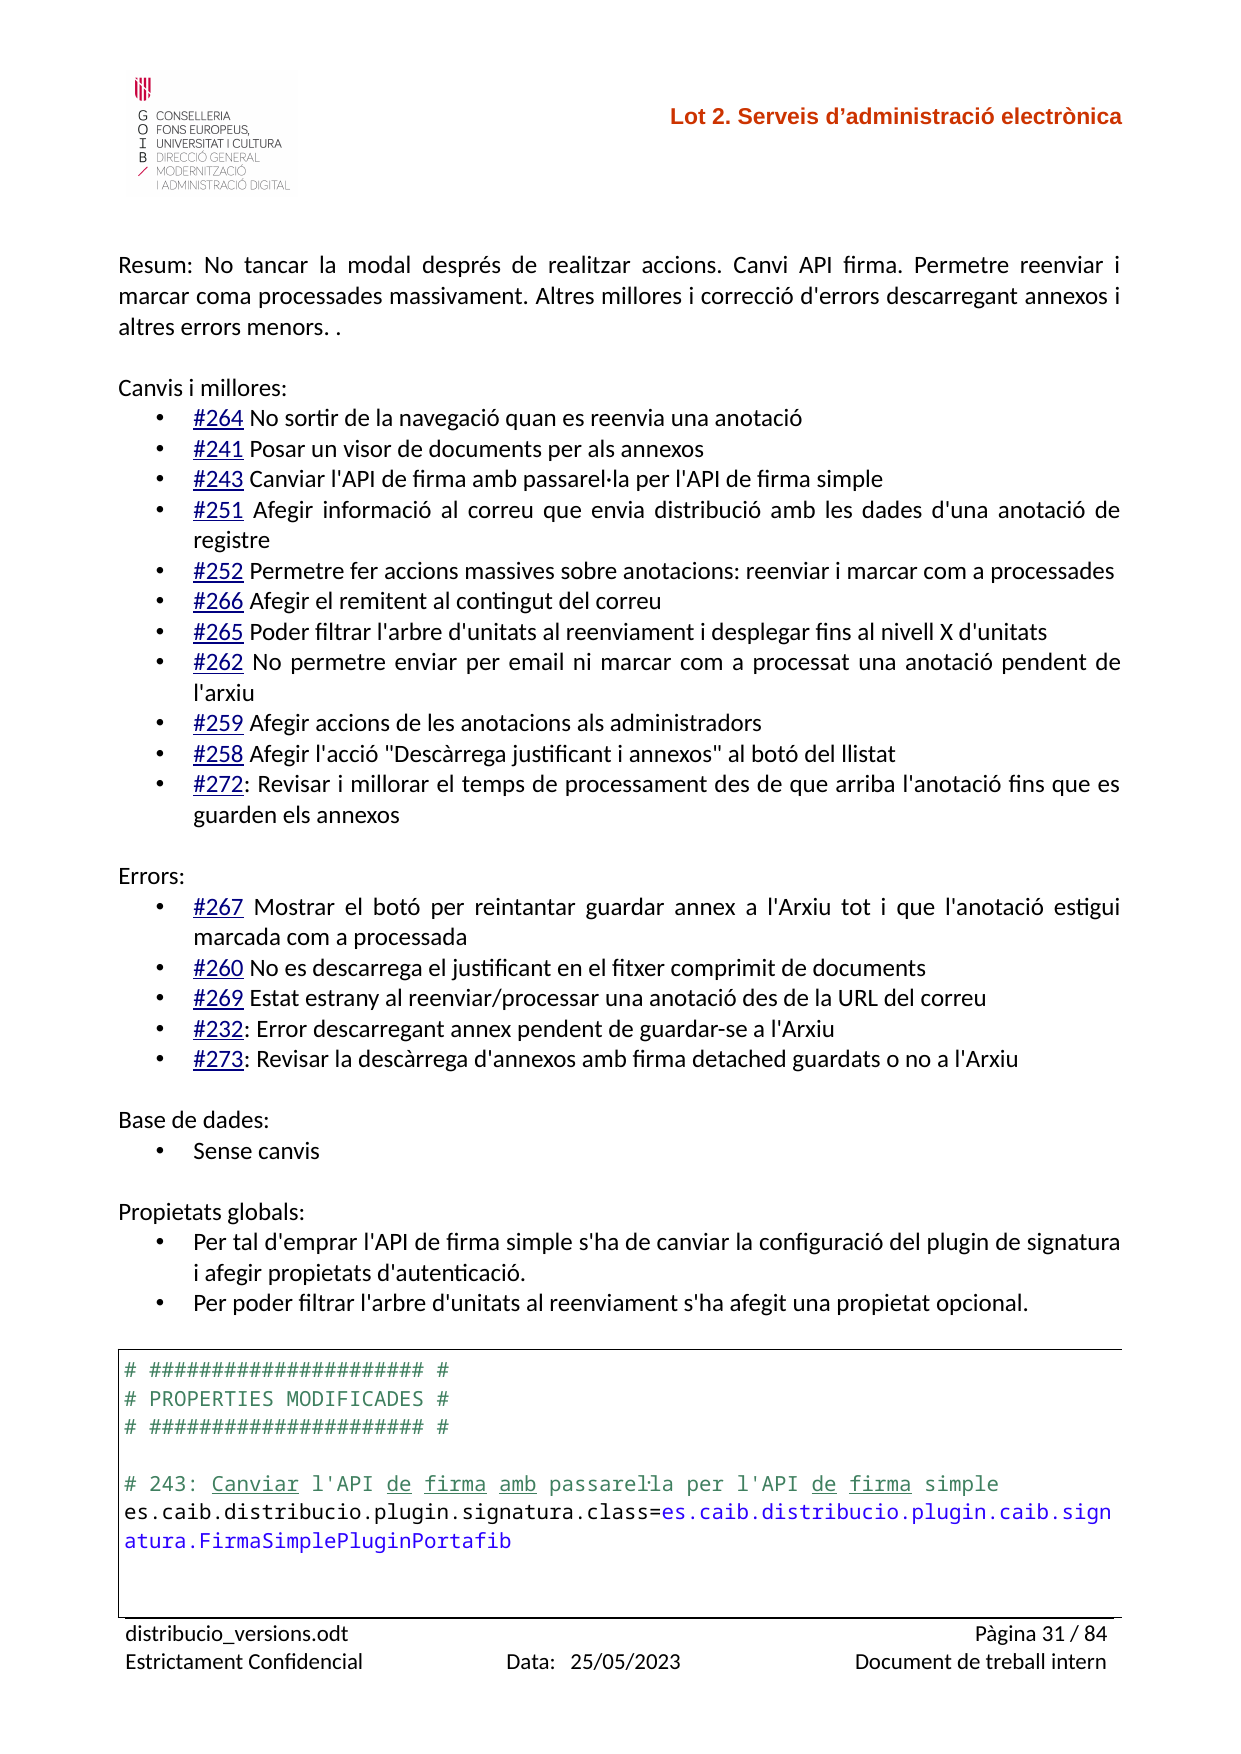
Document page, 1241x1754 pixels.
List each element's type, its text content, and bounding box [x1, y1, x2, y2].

text Errors: [118, 860, 1122, 891]
list #266 Afegir el remitent al contingut del correu [156, 585, 1122, 616]
picture [126, 70, 299, 197]
text Canvis i millores: [118, 372, 1122, 402]
list Per poder filtrar l'arbre d'unitats al reenviament s'ha afegit una propietat opcional. [156, 1287, 1122, 1318]
list Per tal d'emprar l'API de firma simple s'ha de canviar la configuració del plugin de signatura i afegir propietats d'autenticació. [156, 1226, 1122, 1287]
text Base de dades: [118, 1104, 1122, 1135]
list #243 Canviar l'API de firma amb passarel·la per l'API de firma simple [156, 463, 1122, 494]
list #273: Revisar la descàrrega d'annexos amb firma detached guardats o no a l'Arxiu [156, 1043, 1122, 1074]
list #262 No permetre enviar per email ni marcar com a processat una anotació pendent de l'arxiu [156, 646, 1122, 707]
list Sense canvis [156, 1135, 1122, 1165]
list #269 Estat estrany al reenviar/processar una anotació des de la URL del correu [156, 982, 1122, 1013]
list #241 Posar un visor de documents per als annexos [156, 433, 1122, 463]
list #251 Afegir informació al correu que envia distribució amb les dades d'una anotació de registre [156, 494, 1122, 555]
list #252 Permetre fer accions massives sobre anotacions: reenviar i marcar com a processades [156, 555, 1122, 585]
list #259 Afegir accions de les anotacions als administradors [156, 707, 1122, 738]
text Propietats globals: [118, 1196, 1122, 1226]
list #265 Poder filtrar l'arbre d'unitats al reenviament i desplegar fins al nivell X d'unitats [156, 616, 1122, 646]
text Resum: No tancar la modal després de realitzar accions. Canvi API firma. Permetre reenviar i marcar coma processades massivament. Altres millores i correcció d'errors descarregant annexos i altres errors menors. . [118, 250, 1122, 341]
list #272: Revisar i millorar el temps de processament des de que arriba l'anotació fins que es guarden els annexos [156, 768, 1122, 829]
list #267 Mostrar el botó per reintantar guardar annex a l'Arxiu tot i que l'anotació estigui marcada com a processada [156, 891, 1122, 952]
list #264 No sortir de la navegació quan es reenvia una anotació [156, 402, 1122, 433]
list #260 No es descarrega el justificant en el fitxer comprimit de documents [156, 952, 1122, 982]
table_header # ###################### # # PROPERTIES MODIFICADES # # ###################### # # 243: Canviar l'API de firma amb passarel·la per l'API de firma simple es.caib.distribucio.plugin.signatura.class=es.caib.distribucio.plugin.caib.signatura.FirmaSimplePluginPortafib [119, 1350, 1122, 1617]
list #258 Afegir l'acció "Descàrrega justificant i annexos" al botó del llistat [156, 738, 1122, 768]
list #232: Error descarregant annex pendent de guardar-se a l'Arxiu [156, 1013, 1122, 1043]
